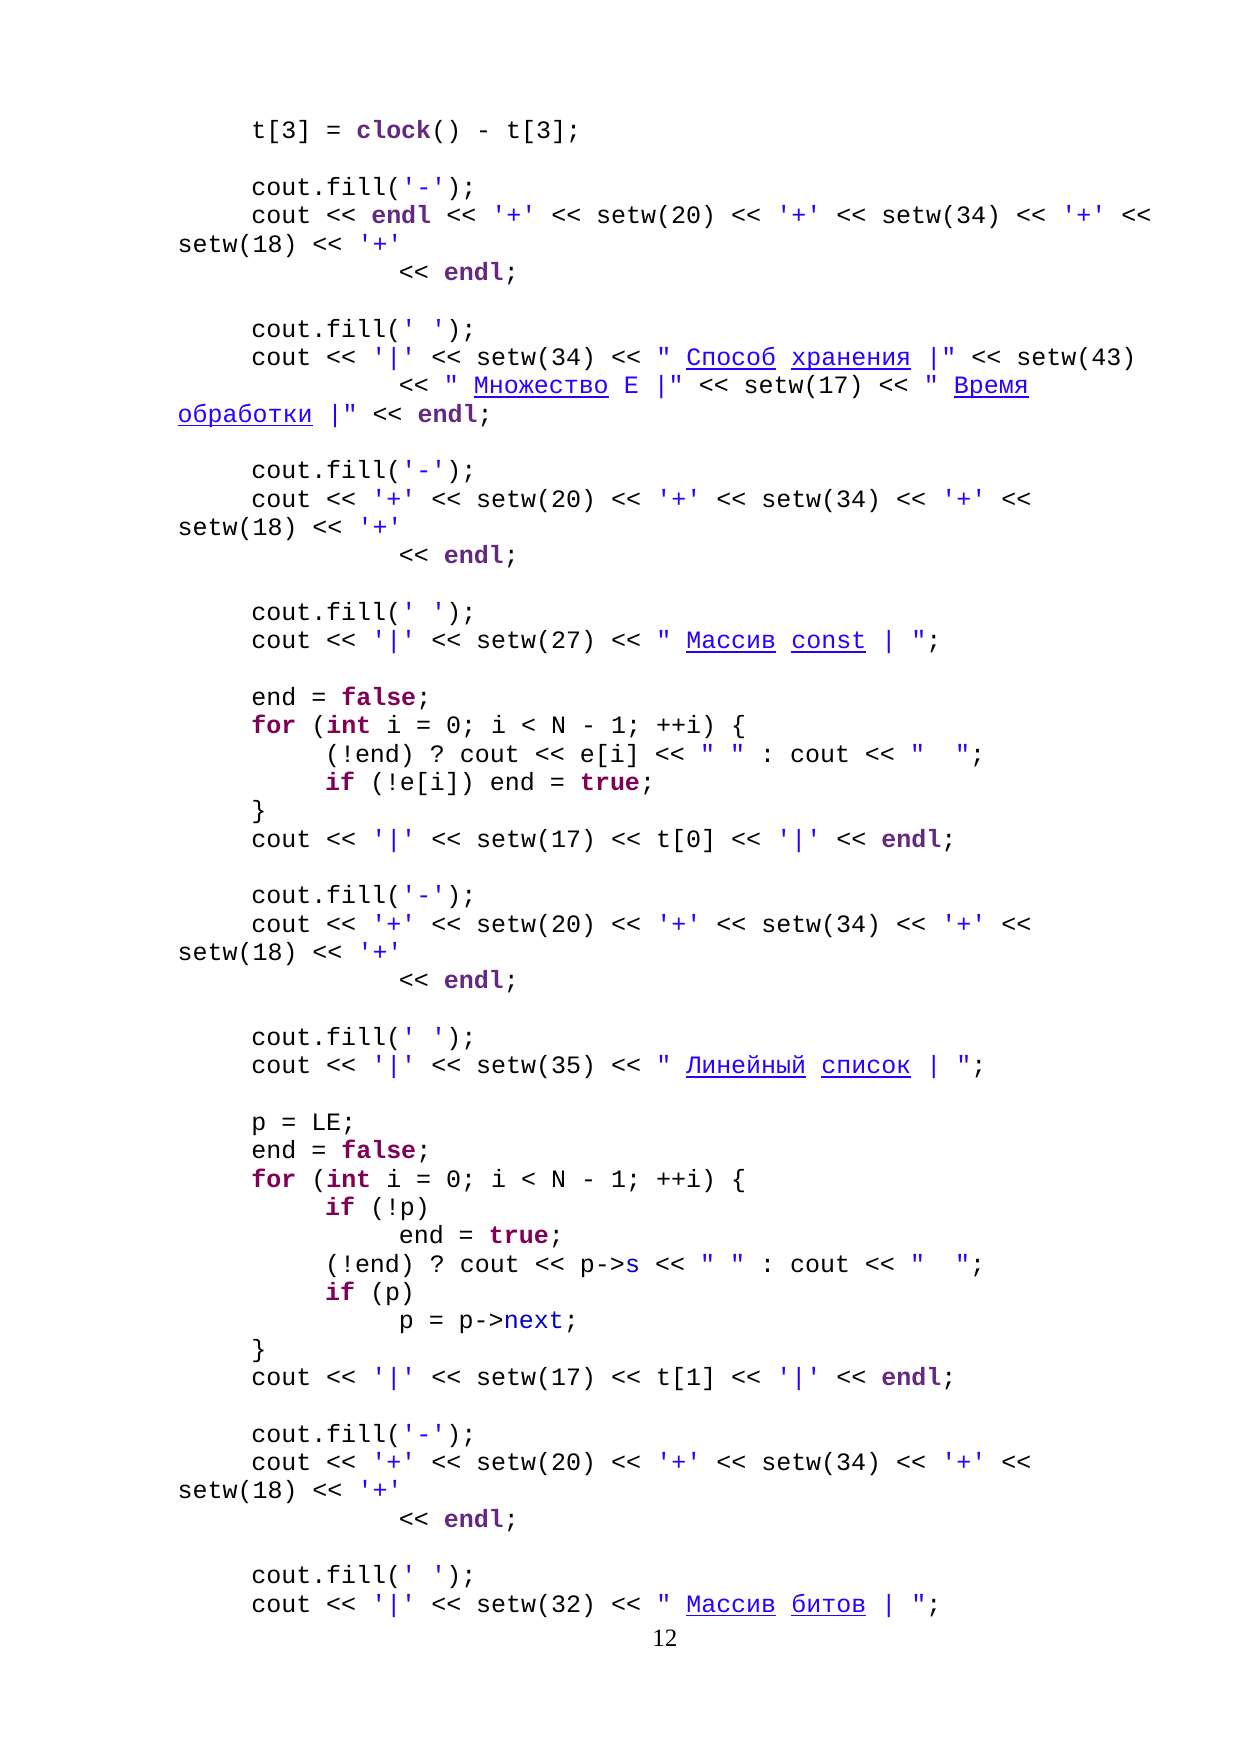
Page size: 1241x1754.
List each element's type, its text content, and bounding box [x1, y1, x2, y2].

text (!end) ? cout << e[i] << " " : cout << " "; [177, 741, 1152, 770]
text << " Множество E |" << setw(17) << " Время обработки |" << endl; [177, 373, 1152, 430]
text cout << '|' << setw(27) << " Массив const | "; [177, 628, 1152, 656]
text end = false; [177, 1138, 1152, 1166]
text << endl; [177, 1506, 1152, 1535]
text cout.fill('-'); [177, 883, 1152, 911]
text } [177, 1336, 1152, 1365]
text << endl; [177, 543, 1152, 571]
text cout.fill('-'); [177, 175, 1152, 203]
text cout.fill(' '); [177, 600, 1152, 628]
text << endl; [177, 260, 1152, 288]
text cout << endl << '+' << setw(20) << '+' << setw(34) << '+' << setw(18) << '+' [177, 203, 1152, 260]
text cout << '|' << setw(17) << t[0] << '|' << endl; [177, 826, 1152, 855]
text for (int i = 0; i < N - 1; ++i) { [177, 713, 1152, 741]
text cout << '+' << setw(20) << '+' << setw(34) << '+' << setw(18) << '+' [177, 486, 1152, 543]
text for (int i = 0; i < N - 1; ++i) { [177, 1166, 1152, 1195]
text } [177, 798, 1152, 826]
text if (!p) [177, 1195, 1152, 1223]
text cout << '|' << setw(34) << " Способ хранения |" << setw(43) [177, 345, 1152, 373]
text cout.fill(' '); [177, 1025, 1152, 1053]
text (!end) ? cout << p->s << " " : cout << " "; [177, 1251, 1152, 1280]
text cout.fill(' '); [177, 316, 1152, 345]
text cout.fill('-'); [177, 1421, 1152, 1450]
text if (!e[i]) end = true; [177, 770, 1152, 798]
text << endl; [177, 968, 1152, 996]
text p = LE; [177, 1110, 1152, 1138]
text t[3] = clock() - t[3]; [177, 118, 1152, 146]
text p = p->next; [177, 1308, 1152, 1336]
text cout.fill(' '); [177, 1563, 1152, 1591]
text cout << '|' << setw(32) << " Массив битов | "; [177, 1591, 1152, 1620]
text cout << '|' << setw(17) << t[1] << '|' << endl; [177, 1365, 1152, 1393]
text cout.fill('-'); [177, 458, 1152, 486]
text cout << '+' << setw(20) << '+' << setw(34) << '+' << setw(18) << '+' [177, 911, 1152, 968]
text cout << '+' << setw(20) << '+' << setw(34) << '+' << setw(18) << '+' [177, 1450, 1152, 1506]
text end = true; [177, 1223, 1152, 1251]
text cout << '|' << setw(35) << " Линейный список | "; [177, 1053, 1152, 1081]
text end = false; [177, 685, 1152, 713]
text if (p) [177, 1280, 1152, 1308]
